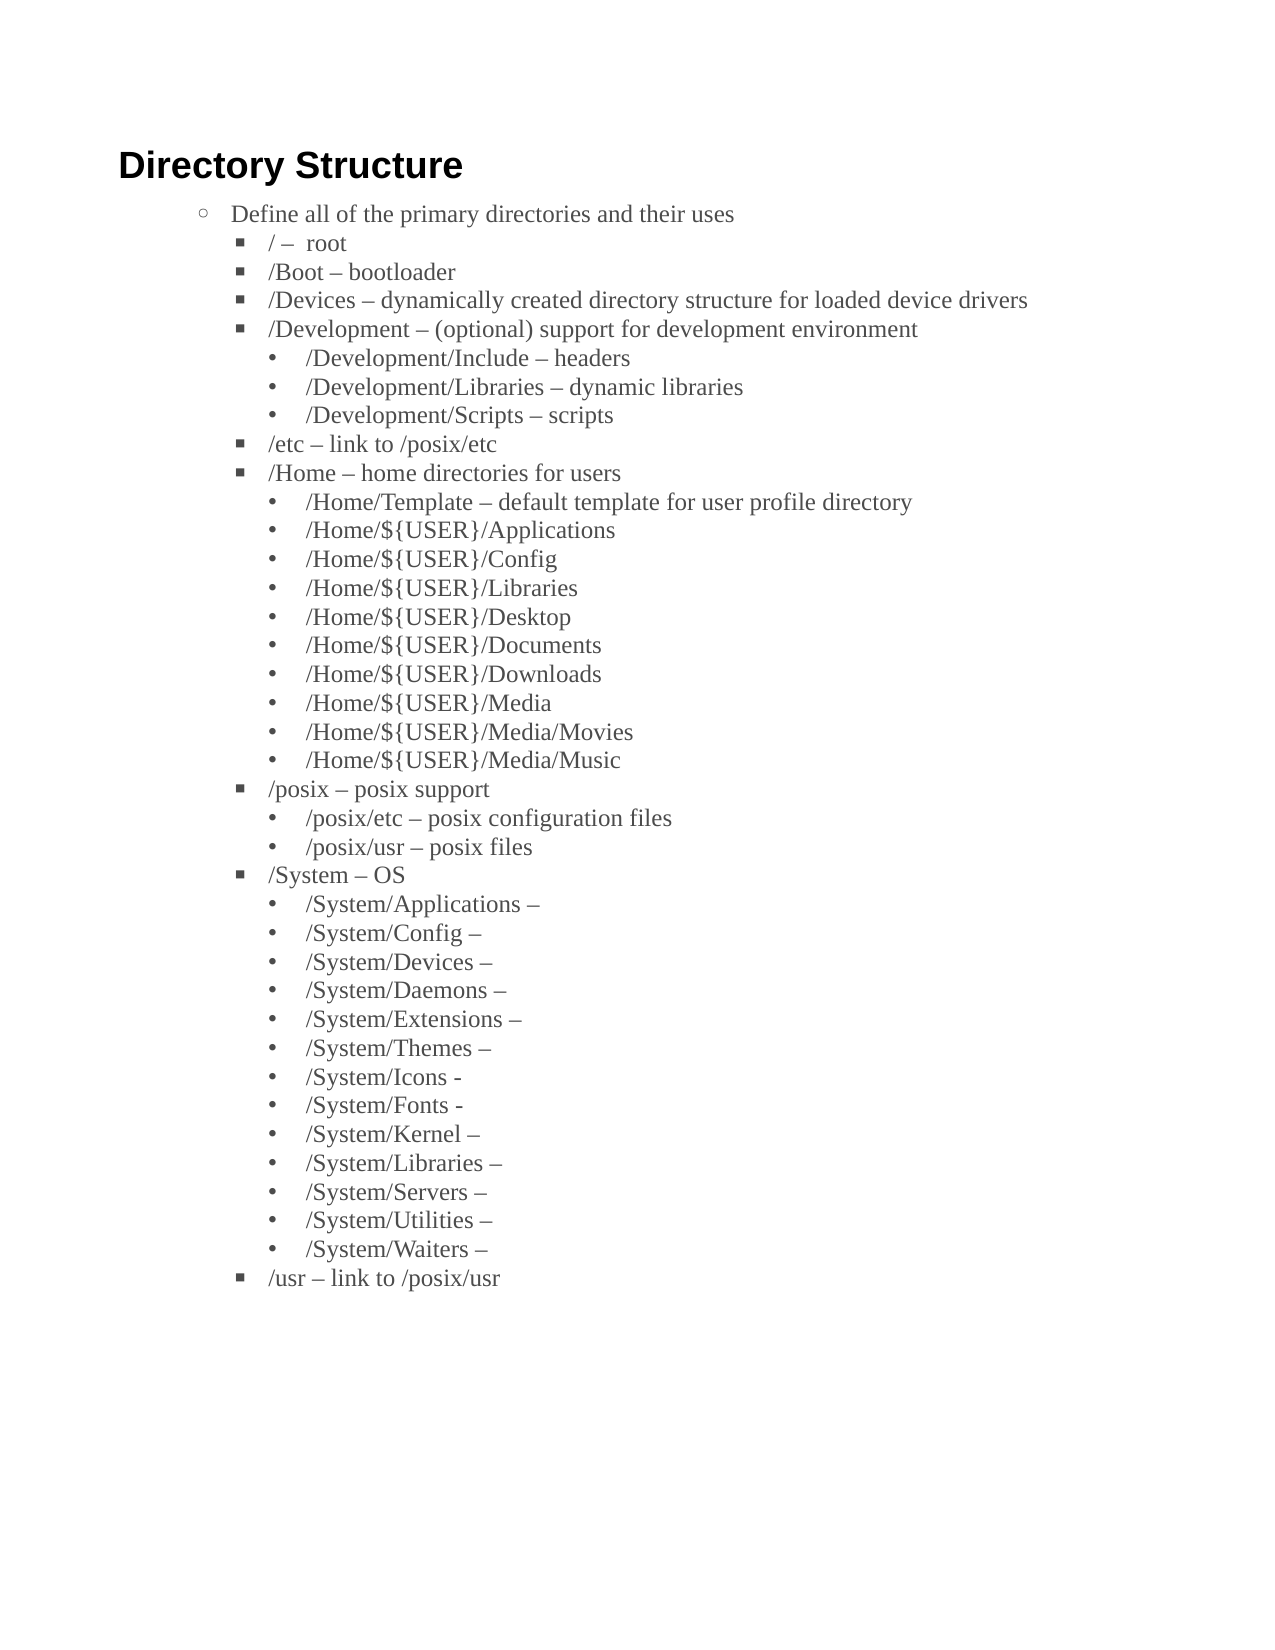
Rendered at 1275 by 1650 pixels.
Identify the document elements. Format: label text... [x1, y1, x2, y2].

list /Home/${USER}/Downloads [268, 659, 1157, 688]
list /System/Utilities – [268, 1206, 1157, 1234]
list /System/Icons - [268, 1062, 1157, 1091]
list /System/Fonts - [268, 1091, 1157, 1119]
list /posix/etc – posix configuration files [268, 803, 1157, 832]
list / – root [231, 228, 1157, 257]
list /Development – (optional) support for development environment [231, 314, 1157, 343]
list /Home/${USER}/Media [268, 688, 1157, 717]
list /Home/${USER}/Documents [268, 631, 1157, 659]
list /System/Devices – [268, 947, 1157, 976]
list /Home/Template – default template for user profile directory [268, 487, 1157, 516]
list /Boot – bootloader [231, 257, 1157, 286]
list /Home/${USER}/Libraries [268, 573, 1157, 602]
subtitle Directory Structure [118, 143, 1157, 187]
list /Development/Scripts – scripts [268, 401, 1157, 429]
list /Home/${USER}/Desktop [268, 602, 1157, 631]
list /Development/Libraries – dynamic libraries [268, 372, 1157, 401]
list /System/Libraries – [268, 1148, 1157, 1177]
list /System/Themes – [268, 1033, 1157, 1062]
list /posix/usr – posix files [268, 832, 1157, 861]
list /usr – link to /posix/usr [231, 1263, 1157, 1292]
list /Home/${USER}/Media/Movies [268, 717, 1157, 746]
list /System – OS [231, 861, 1157, 889]
list Define all of the primary directories and their uses [193, 199, 1157, 228]
list /Home – home directories for users [231, 458, 1157, 487]
list /posix – posix support [231, 774, 1157, 803]
list /etc – link to /posix/etc [231, 429, 1157, 458]
list /System/Extensions – [268, 1004, 1157, 1033]
list /System/Waiters – [268, 1234, 1157, 1263]
list /System/Servers – [268, 1177, 1157, 1206]
list /Home/${USER}/Media/Music [268, 746, 1157, 774]
list /System/Applications – [268, 889, 1157, 918]
list /System/Config – [268, 918, 1157, 947]
list /Devices – dynamically created directory structure for loaded device drivers [231, 286, 1157, 314]
list /System/Kernel – [268, 1119, 1157, 1148]
list /Home/${USER}/Applications [268, 516, 1157, 544]
list /System/Daemons – [268, 976, 1157, 1004]
list /Home/${USER}/Config [268, 544, 1157, 573]
list /Development/Include – headers [268, 343, 1157, 372]
